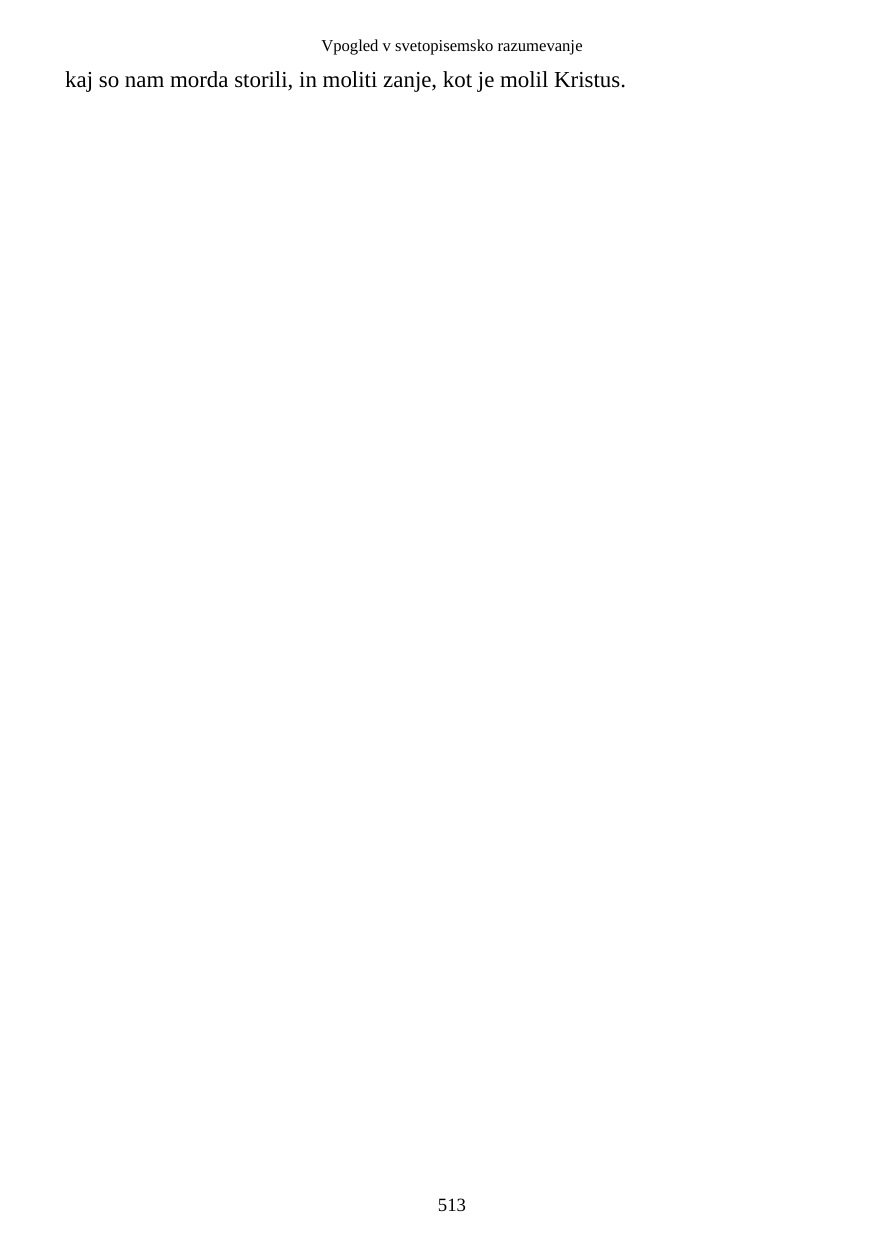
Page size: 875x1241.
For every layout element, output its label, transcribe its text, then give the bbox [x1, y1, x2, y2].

text kaj so nam morda storili, in moliti zanje, kot je molil Kristus. [65, 66, 839, 93]
